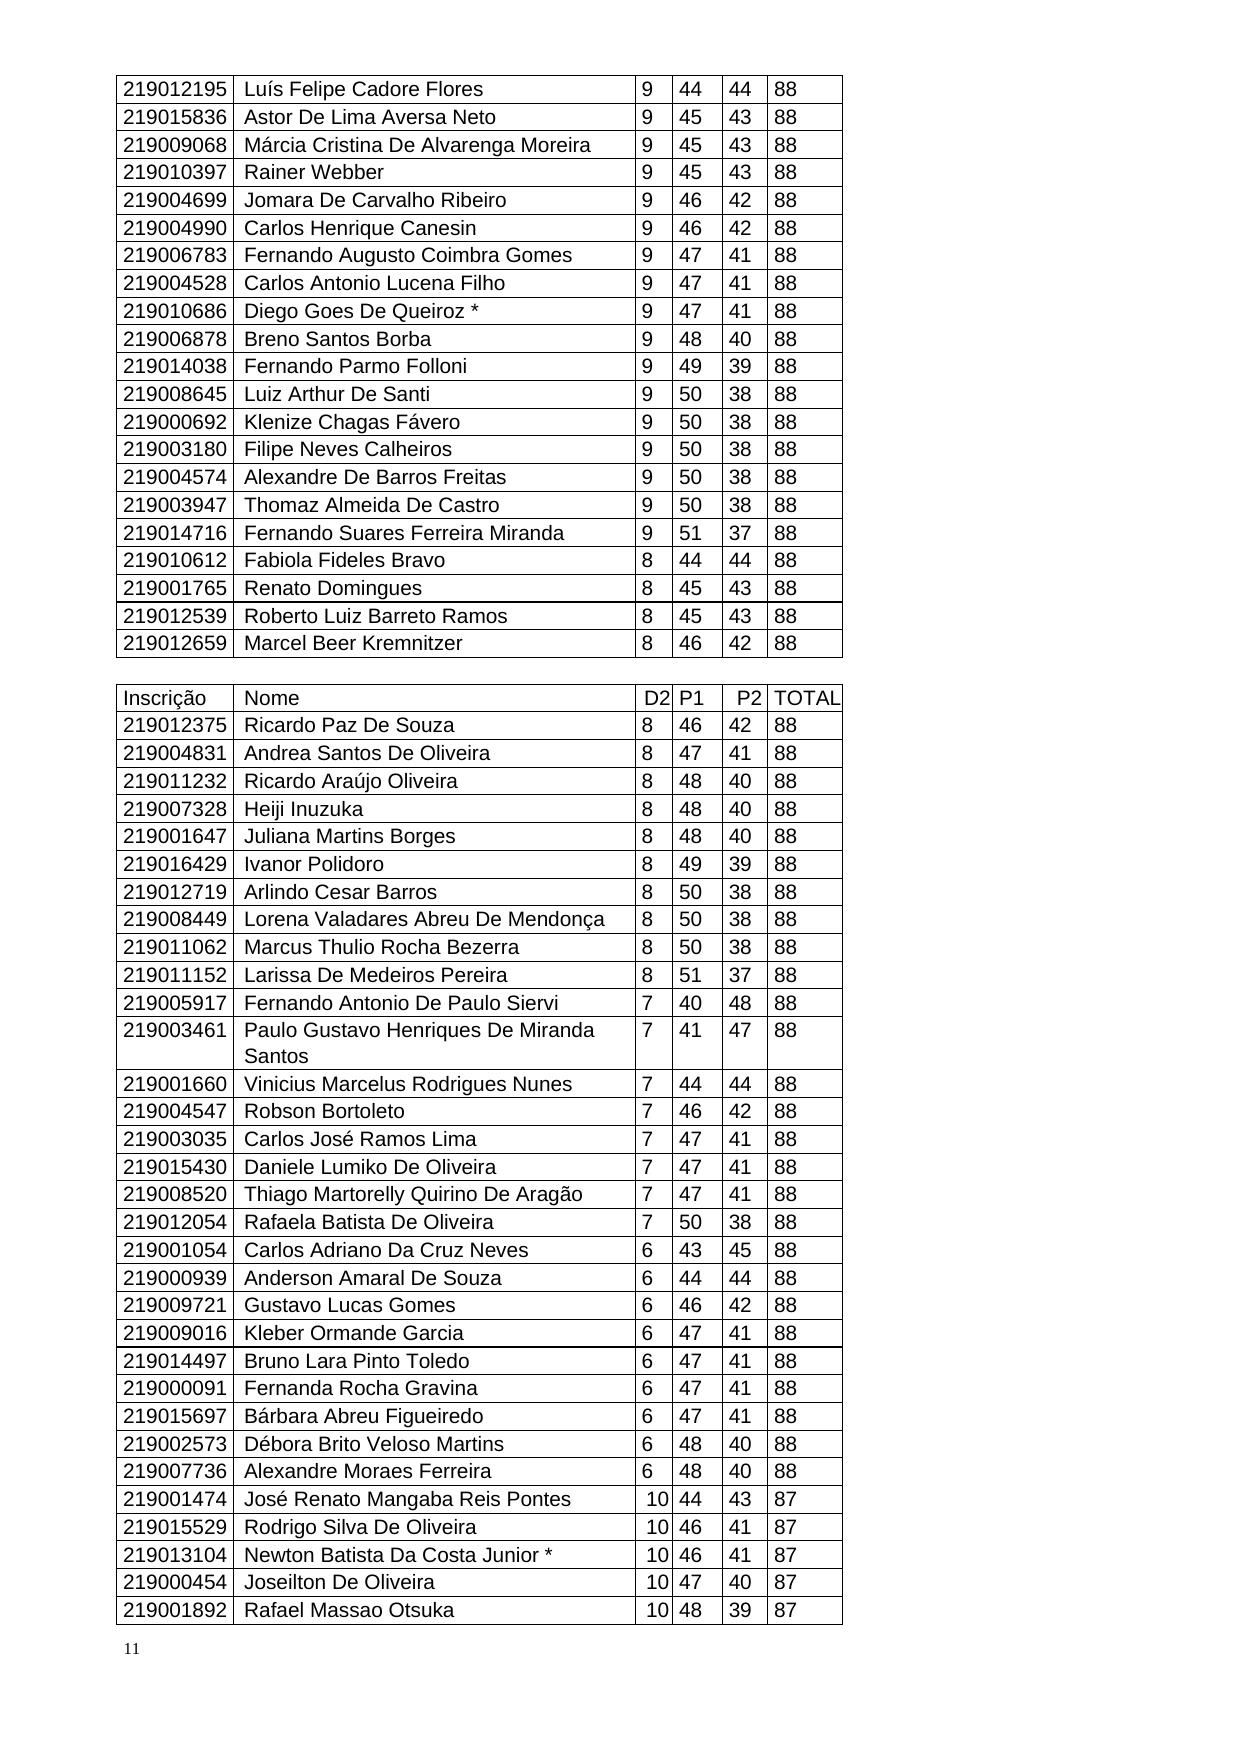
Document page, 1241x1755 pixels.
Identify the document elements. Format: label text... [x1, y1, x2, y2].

table_cell 46 [673, 1098, 722, 1125]
table_cell 219004528 [117, 270, 233, 297]
table_cell 219000091 [117, 1375, 233, 1402]
table_cell 47 [673, 1126, 722, 1152]
table_cell 47 [673, 1569, 722, 1596]
table_cell 87 [768, 1569, 842, 1596]
table_cell Carlos Henrique Canesin [234, 215, 635, 241]
table_cell 88 [768, 603, 842, 629]
table_cell 88 [768, 547, 842, 574]
table_cell 46 [673, 215, 722, 241]
table_cell 38 [723, 492, 767, 518]
table_cell 88 [768, 1403, 842, 1429]
table_cell 219000939 [117, 1264, 233, 1291]
table_cell Renato Domingues [234, 575, 635, 601]
table_cell 41 [723, 1126, 767, 1152]
table_cell 219006783 [117, 242, 233, 269]
table_cell 7 [636, 1181, 672, 1208]
table_cell 43 [723, 603, 767, 629]
table_cell 219009068 [117, 131, 233, 158]
table_cell 219014716 [117, 519, 233, 546]
table_cell 47 [673, 1348, 722, 1374]
table_cell 88 [768, 768, 842, 794]
table_cell Carlos José Ramos Lima [234, 1126, 635, 1152]
table_cell 37 [723, 962, 767, 988]
table_cell 219008645 [117, 381, 233, 407]
table_cell Rainer Webber [234, 159, 635, 186]
table_cell 44 [673, 1264, 722, 1291]
table_cell 8 [636, 906, 672, 933]
table_cell 42 [723, 630, 767, 657]
table_cell 47 [673, 242, 722, 269]
table_cell 88 [768, 242, 842, 269]
table_cell 48 [723, 989, 767, 1016]
table_cell 44 [723, 1070, 767, 1097]
table_cell 42 [723, 1098, 767, 1125]
table_cell 47 [673, 270, 722, 297]
table_cell 38 [723, 1209, 767, 1236]
table_cell 88 [768, 381, 842, 407]
table_cell 8 [636, 547, 672, 574]
table_cell 46 [673, 1541, 722, 1568]
table_cell José Renato Mangaba Reis Pontes [234, 1486, 635, 1513]
table_cell Filipe Neves Calheiros [234, 436, 635, 463]
table_cell 88 [768, 575, 842, 601]
table_cell 41 [723, 242, 767, 269]
table_cell Ivanor Polidoro [234, 851, 635, 877]
table_cell 42 [723, 187, 767, 213]
table_cell 88 [768, 906, 842, 933]
table_cell Breno Santos Borba [234, 325, 635, 352]
table_cell 47 [673, 1181, 722, 1208]
table_cell Larissa De Medeiros Pereira [234, 962, 635, 988]
table_cell 219010612 [117, 547, 233, 574]
table_cell 8 [636, 768, 672, 794]
table_cell 9 [636, 519, 672, 546]
table_cell 6 [636, 1431, 672, 1457]
table_cell 88 [768, 159, 842, 186]
table_cell 48 [673, 1597, 722, 1623]
table_cell 219011152 [117, 962, 233, 988]
table_cell Rafael Massao Otsuka [234, 1597, 635, 1623]
table_cell 88 [768, 1458, 842, 1485]
table_cell 9 [636, 409, 672, 435]
table_cell Fernando Suares Ferreira Miranda [234, 519, 635, 546]
table_cell Fabiola Fideles Bravo [234, 547, 635, 574]
table_cell 219004547 [117, 1098, 233, 1125]
table_cell 48 [673, 795, 722, 822]
table_cell 6 [636, 1237, 672, 1263]
table_cell 219012375 [117, 712, 233, 739]
table_cell Bárbara Abreu Figueiredo [234, 1403, 635, 1429]
table_cell 50 [673, 409, 722, 435]
table_cell 44 [723, 76, 767, 103]
table_cell 7 [636, 1098, 672, 1125]
table_cell Kleber Ormande Garcia [234, 1320, 635, 1346]
table_cell 88 [768, 464, 842, 491]
table_cell 219012719 [117, 879, 233, 905]
table_cell 88 [768, 1181, 842, 1208]
table_cell 8 [636, 795, 672, 822]
table_cell 8 [636, 823, 672, 850]
table_cell 42 [723, 1292, 767, 1319]
table_cell 45 [673, 104, 722, 130]
table_cell 88 [768, 879, 842, 905]
table_cell Robson Bortoleto [234, 1098, 635, 1125]
table_cell 50 [673, 879, 722, 905]
table_cell 219008520 [117, 1181, 233, 1208]
table_cell 41 [723, 1403, 767, 1429]
table_cell Thiago Martorelly Quirino De Aragão [234, 1181, 635, 1208]
table_cell 219004831 [117, 740, 233, 767]
table_cell 6 [636, 1458, 672, 1485]
table_cell 219013104 [117, 1541, 233, 1568]
table_cell 41 [723, 270, 767, 297]
table_cell 41 [723, 298, 767, 324]
table_cell 40 [723, 1431, 767, 1457]
table_cell 45 [673, 159, 722, 186]
table_cell 9 [636, 104, 672, 130]
table_cell 219015836 [117, 104, 233, 130]
table_cell 46 [673, 187, 722, 213]
table_cell 88 [768, 962, 842, 988]
table_cell 9 [636, 353, 672, 380]
table_cell 50 [673, 1209, 722, 1236]
table_cell 41 [673, 1017, 722, 1069]
table_cell 48 [673, 1431, 722, 1457]
table_cell Fernando Parmo Folloni [234, 353, 635, 380]
table_cell 219009721 [117, 1292, 233, 1319]
table_cell Marcus Thulio Rocha Bezerra [234, 934, 635, 961]
table_cell 88 [768, 215, 842, 241]
table_cell 41 [723, 1154, 767, 1180]
table_cell Alexandre De Barros Freitas [234, 464, 635, 491]
table_cell 219003461 [117, 1017, 233, 1069]
table_cell 88 [768, 712, 842, 739]
table_cell 88 [768, 1237, 842, 1263]
table_cell 9 [636, 76, 672, 103]
table_cell 43 [673, 1237, 722, 1263]
table_cell 47 [673, 1154, 722, 1180]
table_cell 219003035 [117, 1126, 233, 1152]
table_cell 9 [636, 464, 672, 491]
table_cell 88 [768, 1017, 842, 1069]
table_header P2 [723, 685, 767, 711]
table_cell 219003180 [117, 436, 233, 463]
table_cell 40 [723, 1569, 767, 1596]
table_cell Klenize Chagas Fávero [234, 409, 635, 435]
table_cell 88 [768, 989, 842, 1016]
table_cell 87 [768, 1486, 842, 1513]
table_cell 43 [723, 159, 767, 186]
table_cell Arlindo Cesar Barros [234, 879, 635, 905]
table_cell 8 [636, 740, 672, 767]
table_cell 40 [723, 795, 767, 822]
table_cell 38 [723, 906, 767, 933]
table_cell 8 [636, 712, 672, 739]
table_cell 219016429 [117, 851, 233, 877]
table_cell 88 [768, 934, 842, 961]
table_cell 88 [768, 1348, 842, 1374]
table_cell 47 [723, 1017, 767, 1069]
table_cell 219001647 [117, 823, 233, 850]
table_cell Newton Batista Da Costa Junior * [234, 1541, 635, 1568]
table_cell 219007736 [117, 1458, 233, 1485]
table_cell 46 [673, 1292, 722, 1319]
table_cell 6 [636, 1320, 672, 1346]
table_cell 88 [768, 519, 842, 546]
table_cell 219014497 [117, 1348, 233, 1374]
table_cell Rodrigo Silva De Oliveira [234, 1514, 635, 1540]
table_cell 37 [723, 519, 767, 546]
table_cell Ricardo Paz De Souza [234, 712, 635, 739]
table_cell 10 [636, 1486, 672, 1513]
table_cell 219010397 [117, 159, 233, 186]
table_header D2 [636, 685, 672, 711]
table_cell 49 [673, 851, 722, 877]
table_cell Vinicius Marcelus Rodrigues Nunes [234, 1070, 635, 1097]
table_cell 219004990 [117, 215, 233, 241]
table_cell 44 [723, 547, 767, 574]
table_cell 6 [636, 1264, 672, 1291]
table_cell 88 [768, 740, 842, 767]
table_cell 88 [768, 1154, 842, 1180]
table_cell 10 [636, 1541, 672, 1568]
table_cell 44 [673, 1486, 722, 1513]
table_cell 44 [723, 1264, 767, 1291]
table_cell 46 [673, 630, 722, 657]
table_cell 8 [636, 879, 672, 905]
table_cell Carlos Adriano Da Cruz Neves [234, 1237, 635, 1263]
table_cell 47 [673, 1375, 722, 1402]
table_cell 8 [636, 630, 672, 657]
table_cell 8 [636, 851, 672, 877]
table_cell 219015529 [117, 1514, 233, 1540]
table_cell Luís Felipe Cadore Flores [234, 76, 635, 103]
table_cell 88 [768, 298, 842, 324]
table_cell 45 [673, 575, 722, 601]
table_cell 88 [768, 1264, 842, 1291]
table_cell 8 [636, 575, 672, 601]
table_cell 7 [636, 1017, 672, 1069]
table_cell 48 [673, 1458, 722, 1485]
table_cell Jomara De Carvalho Ribeiro [234, 187, 635, 213]
table_cell Gustavo Lucas Gomes [234, 1292, 635, 1319]
table_cell 8 [636, 962, 672, 988]
table_cell 219012054 [117, 1209, 233, 1236]
table_cell 9 [636, 131, 672, 158]
table_cell 41 [723, 740, 767, 767]
table_cell 88 [768, 1070, 842, 1097]
table_cell 88 [768, 187, 842, 213]
table_cell 45 [673, 603, 722, 629]
table_cell 7 [636, 989, 672, 1016]
table_cell 43 [723, 131, 767, 158]
table_cell 44 [673, 1070, 722, 1097]
table_cell 40 [723, 768, 767, 794]
table_cell 41 [723, 1541, 767, 1568]
table_cell Juliana Martins Borges [234, 823, 635, 850]
table_cell 6 [636, 1292, 672, 1319]
table_cell 219003947 [117, 492, 233, 518]
table_cell 88 [768, 1098, 842, 1125]
table_cell 48 [673, 325, 722, 352]
table_cell 87 [768, 1514, 842, 1540]
table_cell 9 [636, 270, 672, 297]
table_cell 6 [636, 1348, 672, 1374]
table_cell 42 [723, 215, 767, 241]
table_cell 51 [673, 962, 722, 988]
table_cell 88 [768, 104, 842, 130]
table_cell 88 [768, 1292, 842, 1319]
table_cell 88 [768, 795, 842, 822]
table_cell 219004699 [117, 187, 233, 213]
table_cell Astor De Lima Aversa Neto [234, 104, 635, 130]
table_cell 41 [723, 1514, 767, 1540]
table_cell 88 [768, 630, 842, 657]
table_header Inscrição [117, 685, 233, 711]
table_cell 47 [673, 298, 722, 324]
table_cell Marcel Beer Kremnitzer [234, 630, 635, 657]
table_cell 219009016 [117, 1320, 233, 1346]
table_cell Fernanda Rocha Gravina [234, 1375, 635, 1402]
table_cell Anderson Amaral De Souza [234, 1264, 635, 1291]
table_cell 41 [723, 1375, 767, 1402]
table_cell 88 [768, 1209, 842, 1236]
table_cell Márcia Cristina De Alvarenga Moreira [234, 131, 635, 158]
table_cell Débora Brito Veloso Martins [234, 1431, 635, 1457]
table_cell 88 [768, 131, 842, 158]
table_cell 50 [673, 436, 722, 463]
table_cell 43 [723, 1486, 767, 1513]
table_cell 45 [673, 131, 722, 158]
table_cell 88 [768, 1431, 842, 1457]
table_cell 9 [636, 298, 672, 324]
table_cell 41 [723, 1320, 767, 1346]
table_cell 219015697 [117, 1403, 233, 1429]
table_cell 9 [636, 325, 672, 352]
table_cell 219005917 [117, 989, 233, 1016]
table_cell 7 [636, 1126, 672, 1152]
table_cell 88 [768, 353, 842, 380]
table_cell 219012539 [117, 603, 233, 629]
table_cell Luiz Arthur De Santi [234, 381, 635, 407]
table_cell 6 [636, 1375, 672, 1402]
table_cell 219001765 [117, 575, 233, 601]
table_cell 88 [768, 1320, 842, 1346]
table_cell 9 [636, 436, 672, 463]
table_cell 43 [723, 575, 767, 601]
table_cell 8 [636, 934, 672, 961]
table_cell 41 [723, 1181, 767, 1208]
table_cell 219001054 [117, 1237, 233, 1263]
table_cell Bruno Lara Pinto Toledo [234, 1348, 635, 1374]
table_cell Thomaz Almeida De Castro [234, 492, 635, 518]
table_cell 44 [673, 547, 722, 574]
table_cell 47 [673, 1320, 722, 1346]
table_cell 48 [673, 768, 722, 794]
table_cell 38 [723, 409, 767, 435]
table_cell 40 [673, 989, 722, 1016]
table_cell 50 [673, 381, 722, 407]
table_cell 219006878 [117, 325, 233, 352]
table_cell 10 [636, 1514, 672, 1540]
table_cell Roberto Luiz Barreto Ramos [234, 603, 635, 629]
table_cell 87 [768, 1597, 842, 1623]
table_cell 219004574 [117, 464, 233, 491]
table_cell 45 [723, 1237, 767, 1263]
table_cell 39 [723, 353, 767, 380]
table_cell Lorena Valadares Abreu De Mendonça [234, 906, 635, 933]
table_cell 40 [723, 325, 767, 352]
table_cell 219007328 [117, 795, 233, 822]
table_cell 38 [723, 879, 767, 905]
table_cell 40 [723, 1458, 767, 1485]
table_cell 6 [636, 1403, 672, 1429]
table_cell 50 [673, 492, 722, 518]
table_cell 219001892 [117, 1597, 233, 1623]
table_cell 42 [723, 712, 767, 739]
table_cell 9 [636, 492, 672, 518]
table_cell 9 [636, 215, 672, 241]
table_cell 8 [636, 603, 672, 629]
table_cell 88 [768, 325, 842, 352]
table_cell Fernando Augusto Coimbra Gomes [234, 242, 635, 269]
table_cell 219001660 [117, 1070, 233, 1097]
table_cell 50 [673, 934, 722, 961]
table_cell 46 [673, 712, 722, 739]
table_cell 88 [768, 492, 842, 518]
table_cell 219011232 [117, 768, 233, 794]
table_cell 219012195 [117, 76, 233, 103]
table_cell 87 [768, 1541, 842, 1568]
table_cell 50 [673, 464, 722, 491]
table_cell 50 [673, 906, 722, 933]
table_cell Carlos Antonio Lucena Filho [234, 270, 635, 297]
table_cell 219010686 [117, 298, 233, 324]
table_cell 41 [723, 1348, 767, 1374]
table_cell 40 [723, 823, 767, 850]
table_cell Paulo Gustavo Henriques De Miranda Santos [234, 1017, 635, 1069]
table_cell 38 [723, 381, 767, 407]
table_cell Ricardo Araújo Oliveira [234, 768, 635, 794]
table_cell 9 [636, 159, 672, 186]
table_header P1 [673, 685, 722, 711]
table_header TOTAL [768, 685, 842, 711]
table_cell 88 [768, 270, 842, 297]
table_cell Rafaela Batista De Oliveira [234, 1209, 635, 1236]
table_cell 10 [636, 1569, 672, 1596]
table_cell 49 [673, 353, 722, 380]
table_cell Daniele Lumiko De Oliveira [234, 1154, 635, 1180]
table_cell 88 [768, 436, 842, 463]
table_cell 7 [636, 1070, 672, 1097]
table_cell 9 [636, 187, 672, 213]
table_cell 219001474 [117, 1486, 233, 1513]
table_cell Heiji Inuzuka [234, 795, 635, 822]
table_header Nome [234, 685, 635, 711]
table_cell 219000692 [117, 409, 233, 435]
table_cell 88 [768, 1375, 842, 1402]
table_cell 48 [673, 823, 722, 850]
table_cell 39 [723, 851, 767, 877]
table_cell 47 [673, 740, 722, 767]
table_cell 9 [636, 381, 672, 407]
table_cell 88 [768, 851, 842, 877]
table_cell 219011062 [117, 934, 233, 961]
table_cell 88 [768, 823, 842, 850]
table_cell 10 [636, 1597, 672, 1623]
table_cell 9 [636, 242, 672, 269]
table_cell 219002573 [117, 1431, 233, 1457]
table_cell Fernando Antonio De Paulo Siervi [234, 989, 635, 1016]
table_cell 38 [723, 436, 767, 463]
table_cell 219014038 [117, 353, 233, 380]
table_cell 46 [673, 1514, 722, 1540]
table_cell 47 [673, 1403, 722, 1429]
table_cell Joseilton De Oliveira [234, 1569, 635, 1596]
table_cell 7 [636, 1154, 672, 1180]
table_cell 7 [636, 1209, 672, 1236]
table_cell 38 [723, 464, 767, 491]
table_cell Andrea Santos De Oliveira [234, 740, 635, 767]
table_cell Diego Goes De Queiroz * [234, 298, 635, 324]
table_cell 219012659 [117, 630, 233, 657]
table_cell 219008449 [117, 906, 233, 933]
table_cell 219015430 [117, 1154, 233, 1180]
table_cell 51 [673, 519, 722, 546]
table_cell 88 [768, 409, 842, 435]
table_cell 88 [768, 76, 842, 103]
table_cell 39 [723, 1597, 767, 1623]
table_cell 88 [768, 1126, 842, 1152]
table_cell 219000454 [117, 1569, 233, 1596]
table_cell 44 [673, 76, 722, 103]
table_cell 43 [723, 104, 767, 130]
table_cell 38 [723, 934, 767, 961]
table_cell Alexandre Moraes Ferreira [234, 1458, 635, 1485]
